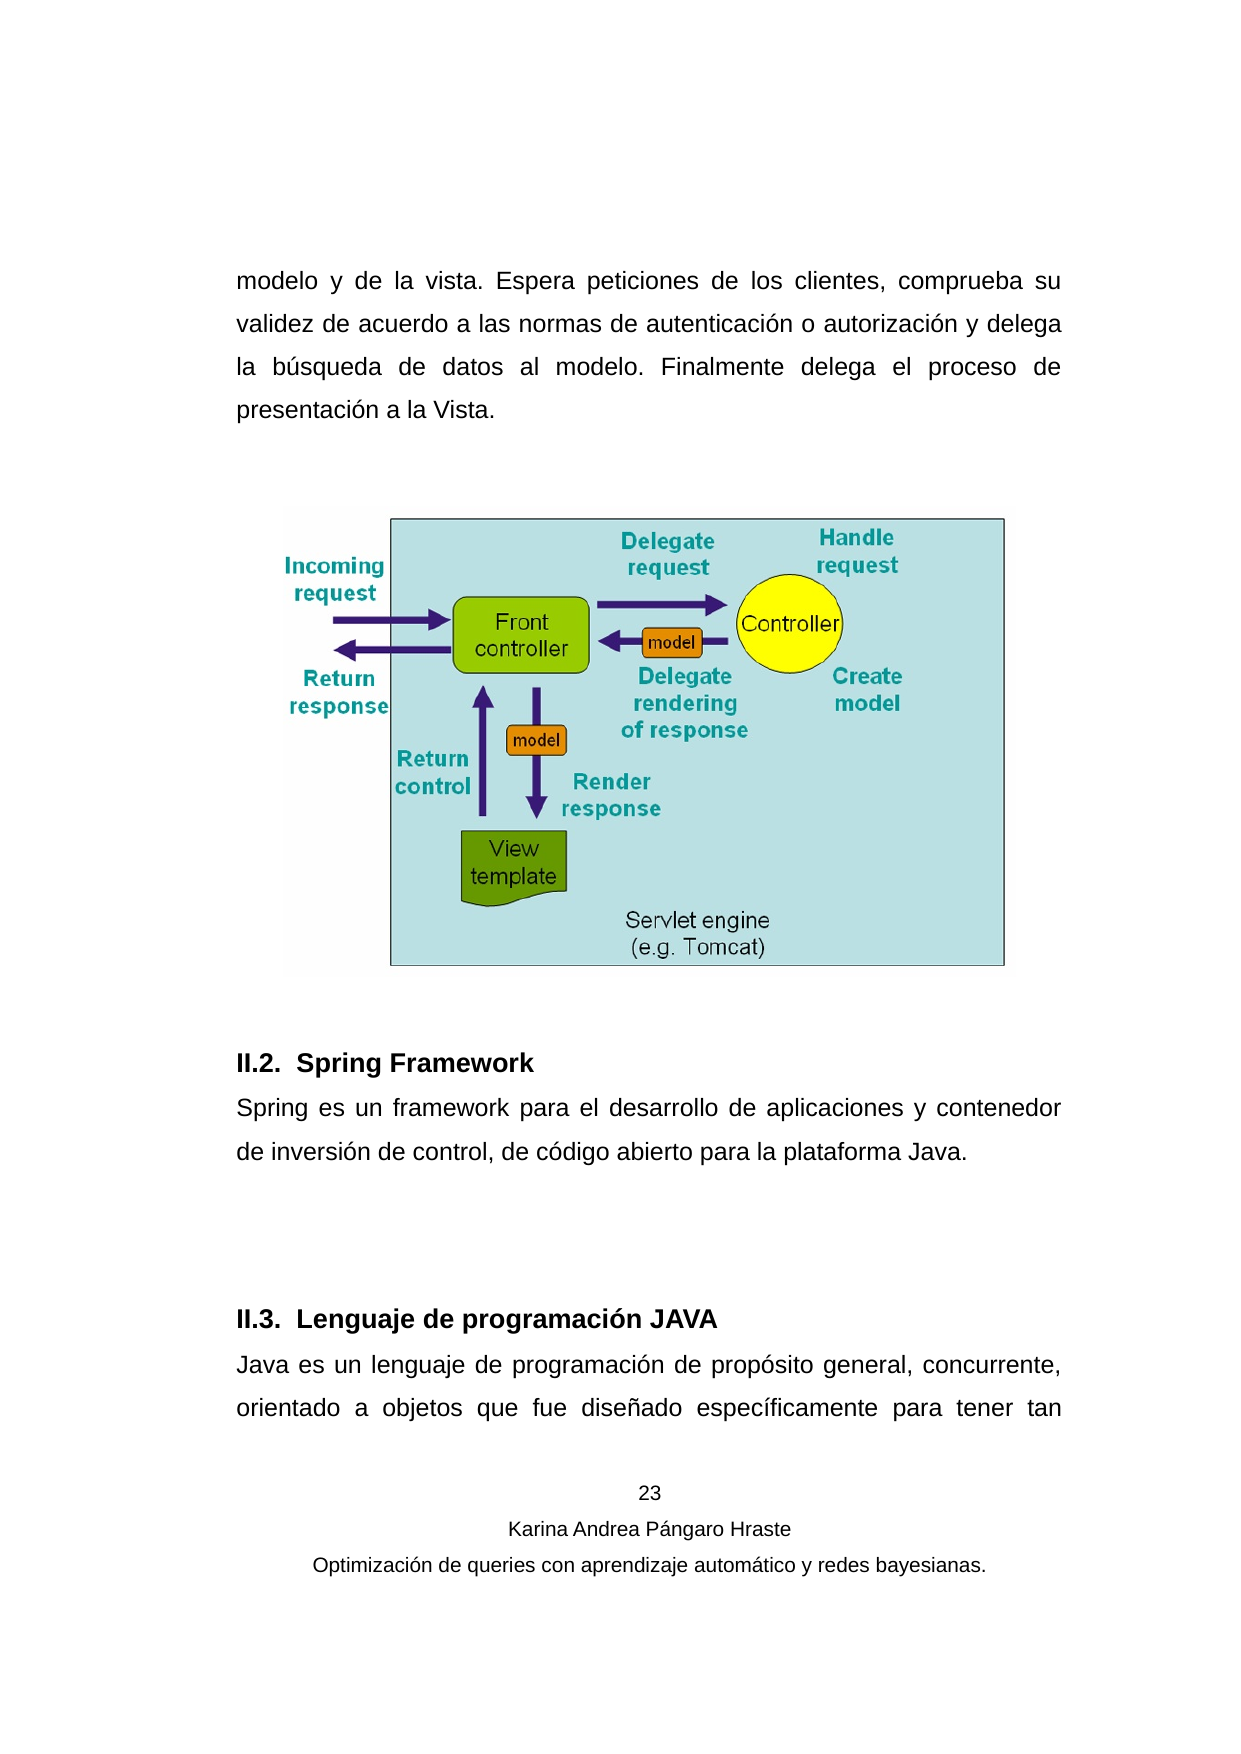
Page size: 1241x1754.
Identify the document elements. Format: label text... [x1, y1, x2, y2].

subtitle Spring Framework [236, 1047, 1063, 1078]
subtitle Lenguaje de programación JAVA [236, 1303, 1063, 1335]
text Spring es un framework para el desarrollo de aplicaciones y contenedor de inversión de control, de código abierto para la plataforma Java. [236, 1093, 1063, 1165]
text modelo y de la vista. Espera peticiones de los clientes, comprueba su validez de acuerdo a las normas de autenticación o autorización y delega la búsqueda de datos al modelo. Finalmente delega el proceso de presentación a la Vista. [236, 266, 1063, 424]
text Java es un lenguaje de programación de propósito general, concurrente, orientado a objetos que fue diseñado específicamente para tener tan [236, 1350, 1063, 1422]
picture [282, 506, 1017, 977]
